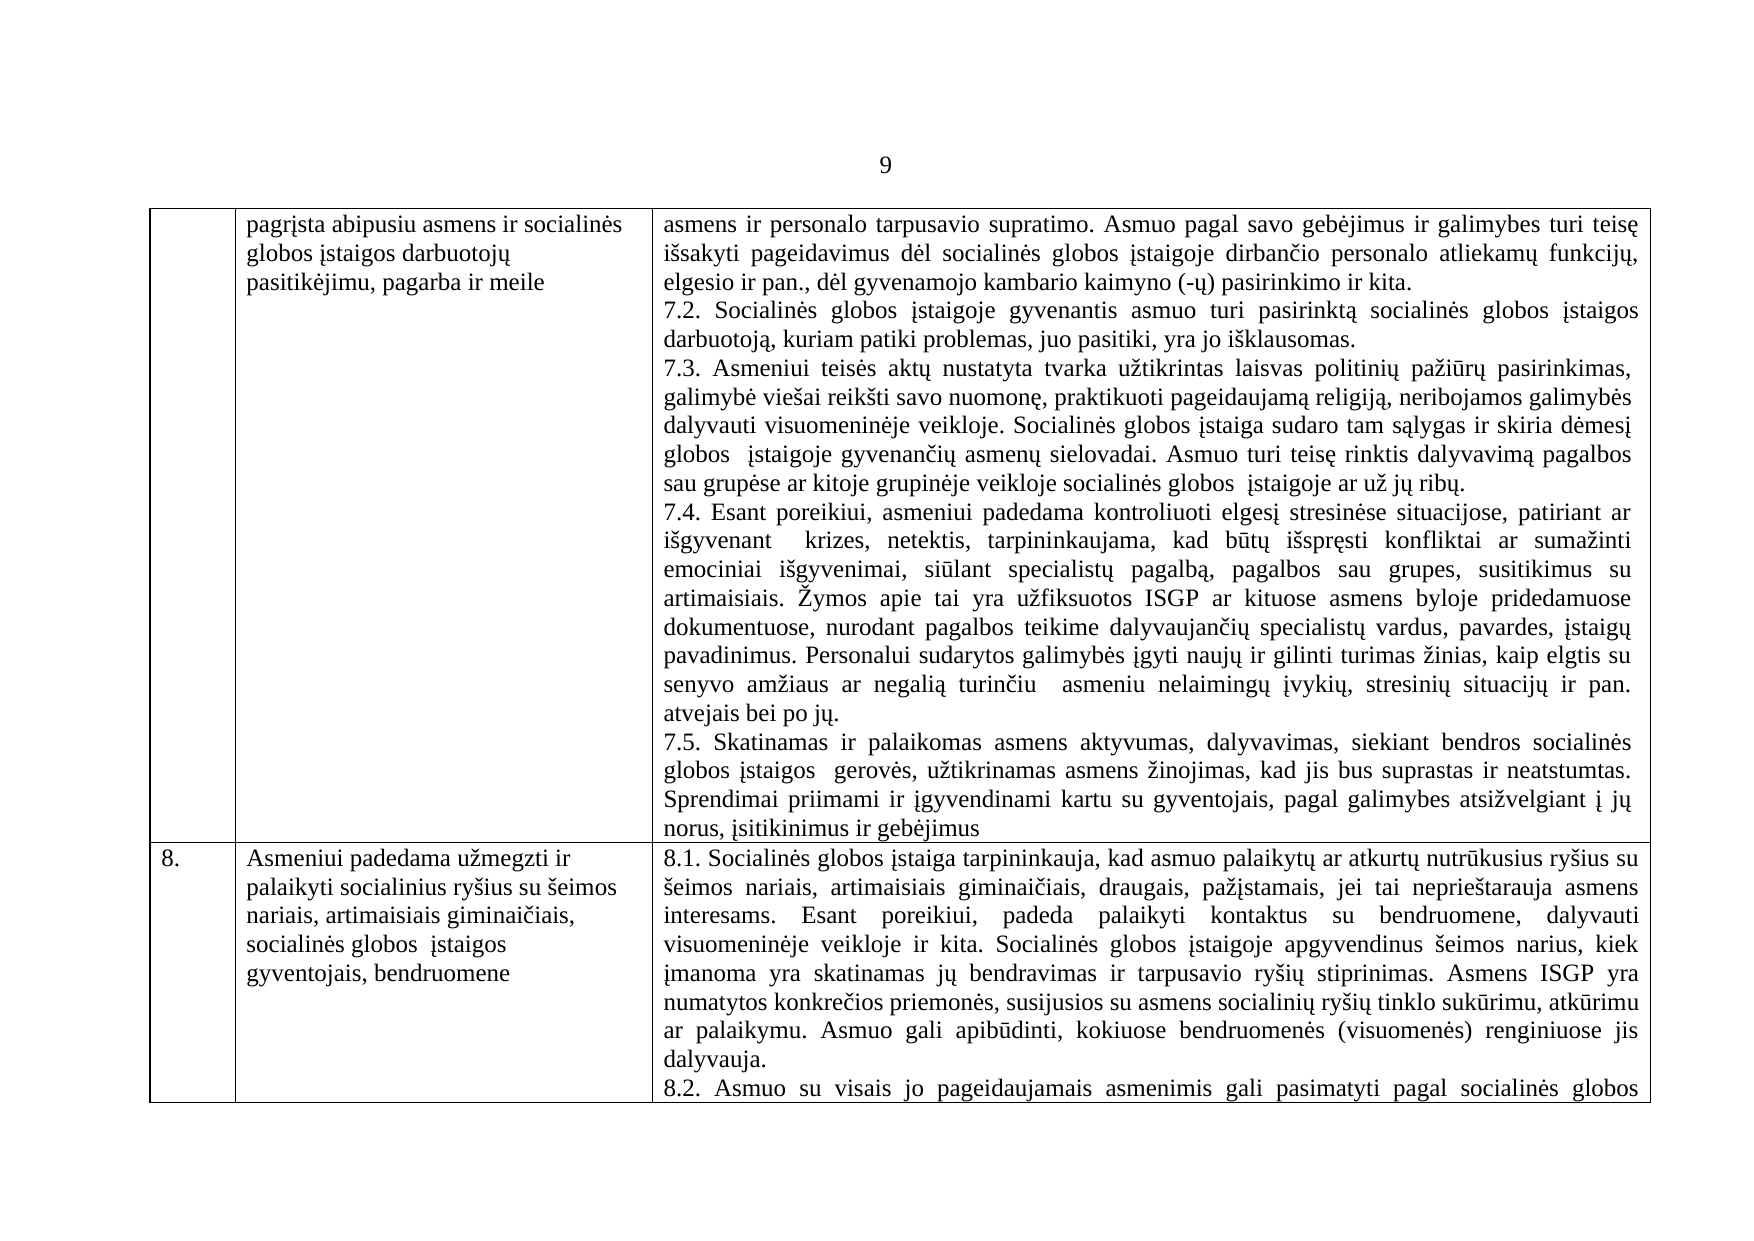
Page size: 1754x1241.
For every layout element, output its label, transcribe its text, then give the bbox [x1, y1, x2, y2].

table_cell 8.1. Socialinės globos įstaiga tarpininkauja, kad asmuo palaikytų ar atkurtų nutrūkusius ryšius su šeimos nariais, artimaisiais giminaičiais, draugais, pažįstamais, jei tai neprieštarauja asmens interesams. Esant poreikiui, padeda palaikyti kontaktus su bendruomene, dalyvauti visuomeninėje veikloje ir kita. Socialinės globos įstaigoje apgyvendinus šeimos narius, kiek įmanoma yra skatinamas jų bendravimas ir tarpusavio ryšių stiprinimas. Asmens ISGP yra numatytos konkrečios priemonės, susijusios su asmens socialinių ryšių tinklo sukūrimu, atkūrimu ar palaikymu. Asmuo gali apibūdinti, kokiuose bendruomenės (visuomenės) renginiuose jis dalyvauja. 8.2. Asmuo su visais jo pageidaujamais asmenimis gali pasimatyti pagal socialinės globos [653, 843, 1650, 1102]
table_cell [151, 209, 235, 842]
table_cell 8. [151, 843, 235, 1102]
table_cell Asmeniui padedama užmegzti ir palaikyti socialinius ryšius su šeimos nariais, artimaisiais giminaičiais, socialinės globos įstaigos gyventojais, bendruomene [236, 843, 652, 1102]
table_cell asmens ir personalo tarpusavio supratimo. Asmuo pagal savo gebėjimus ir galimybes turi teisę išsakyti pageidavimus dėl socialinės globos įstaigoje dirbančio personalo atliekamų funkcijų, elgesio ir pan., dėl gyvenamojo kambario kaimyno (-ų) pasirinkimo ir kita. 7.2. Socialinės globos įstaigoje gyvenantis asmuo turi pasirinktą socialinės globos įstaigos darbuotoją, kuriam patiki problemas, juo pasitiki, yra jo išklausomas. 7.3. Asmeniui teisės aktų nustatyta tvarka užtikrintas laisvas politinių pažiūrų pasirinkimas, galimybė viešai reikšti savo nuomonę, praktikuoti pageidaujamą religiją, neribojamos galimybės dalyvauti visuomeninėje veikloje. Socialinės globos įstaiga sudaro tam sąlygas ir skiria dėmesį globos įstaigoje gyvenančių asmenų sielovadai. Asmuo turi teisę rinktis dalyvavimą pagalbos sau grupėse ar kitoje grupinėje veikloje socialinės globos įstaigoje ar už jų ribų. 7.4. Esant poreikiui, asmeniui padedama kontroliuoti elgesį stresinėse situacijose, patiriant ar išgyvenant krizes, netektis, tarpininkaujama, kad būtų išspręsti konfliktai ar sumažinti emociniai išgyvenimai, siūlant specialistų pagalbą, pagalbos sau grupes, susitikimus su artimaisiais. Žymos apie tai yra užfiksuotos ISGP ar kituose asmens byloje pridedamuose dokumentuose, nurodant pagalbos teikime dalyvaujančių specialistų vardus, pavardes, įstaigų pavadinimus. Personalui sudarytos galimybės įgyti naujų ir gilinti turimas žinias, kaip elgtis su senyvo amžiaus ar negalią turinčiu asmeniu nelaimingų įvykių, stresinių situacijų ir pan. atvejais bei po jų. 7.5. Skatinamas ir palaikomas asmens aktyvumas, dalyvavimas, siekiant bendros socialinės globos įstaigos gerovės, užtikrinamas asmens žinojimas, kad jis bus suprastas ir neatstumtas. Sprendimai priimami ir įgyvendinami kartu su gyventojais, pagal galimybes atsižvelgiant į jų norus, įsitikinimus ir gebėjimus [653, 209, 1650, 842]
table_cell [1651, 842, 1656, 1102]
table_cell pagrįsta abipusiu asmens ir socialinės globos įstaigos darbuotojų pasitikėjimu, pagarba ir meile [236, 209, 652, 842]
table_cell [1651, 208, 1656, 842]
